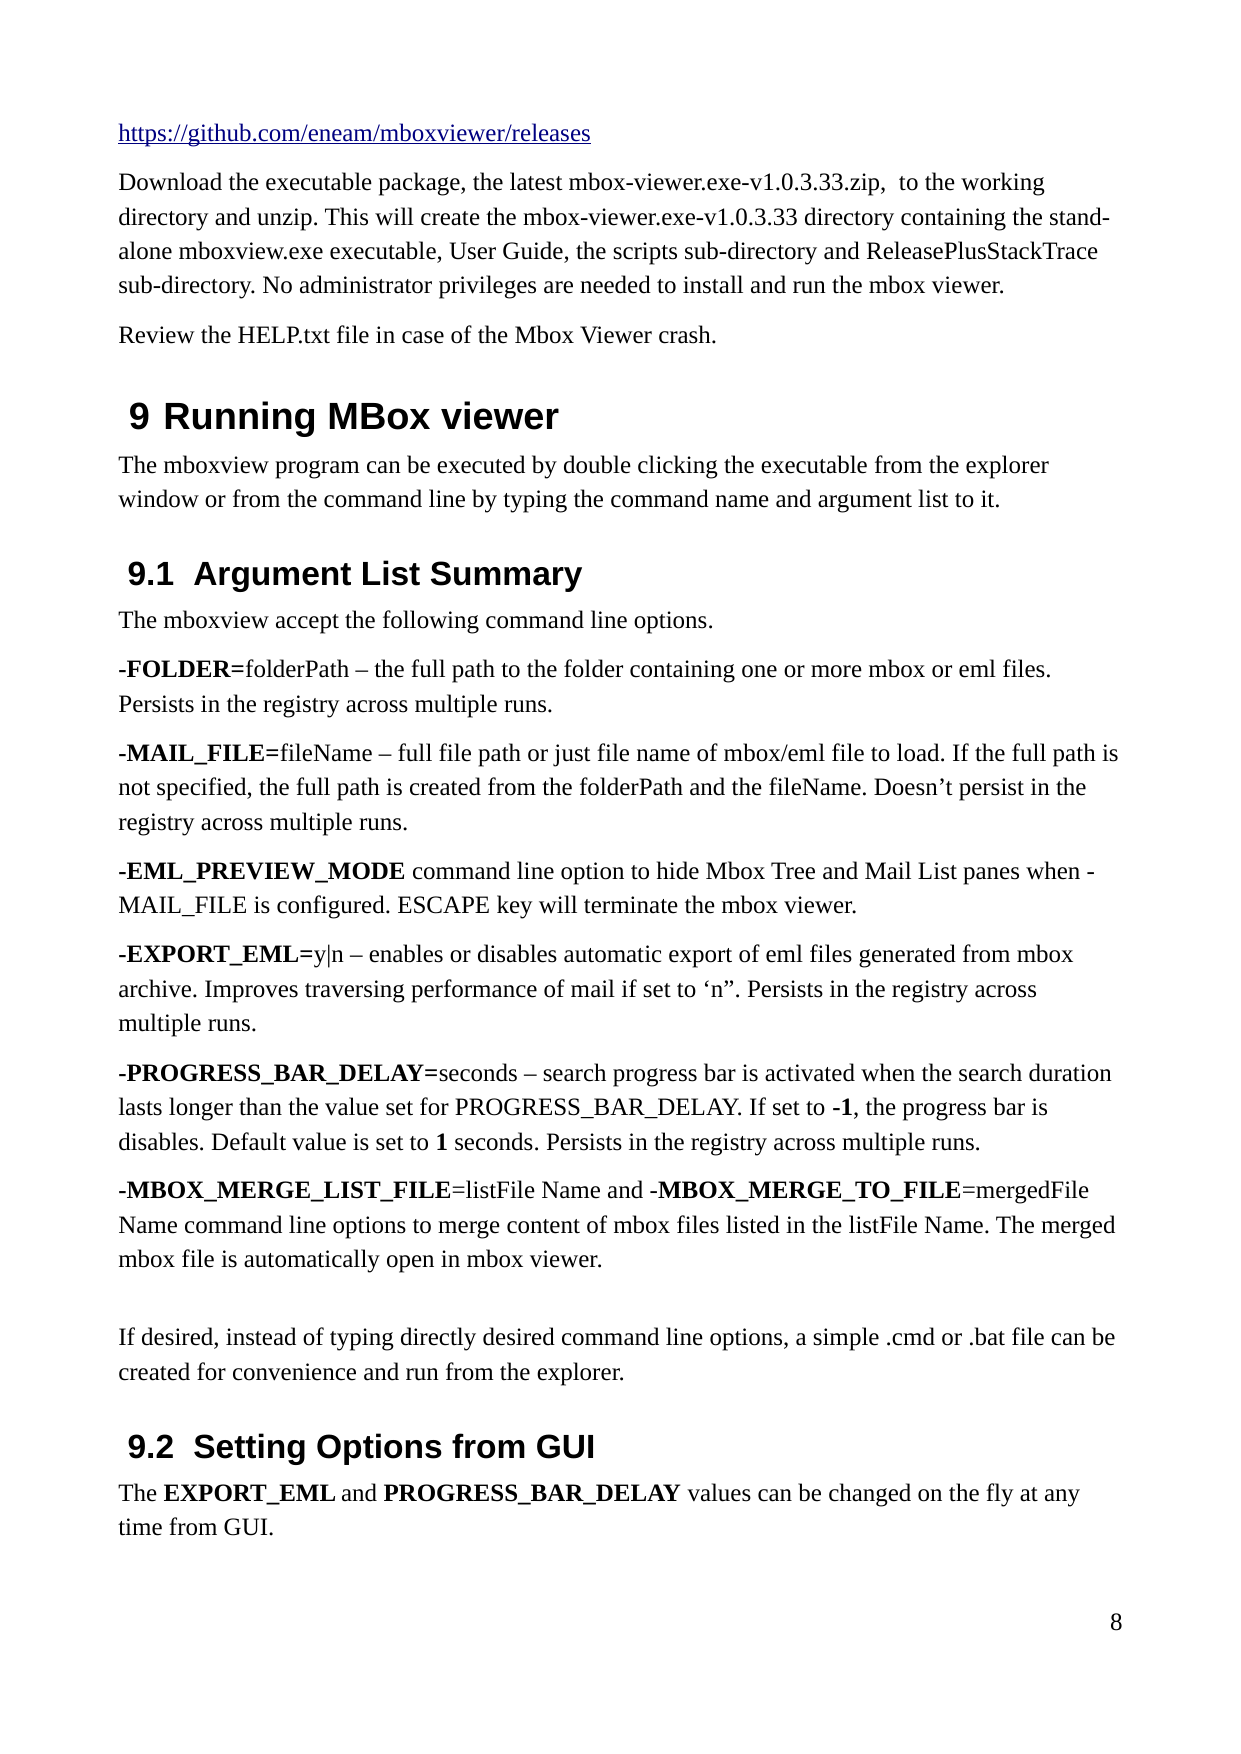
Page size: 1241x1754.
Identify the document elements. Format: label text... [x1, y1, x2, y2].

text Review the HELP.txt file in case of the Mbox Viewer crash. [118, 320, 1122, 348]
text -PROGRESS_BAR_DELAY=seconds – search progress bar is activated when the search duration lasts longer than the value set for PROGRESS_BAR_DELAY. If set to -1, the progress bar is disables. Default value is set to 1 seconds. Persists in the registry across multiple runs. [118, 1058, 1122, 1155]
text -MAIL_FILE=fileName – full file path or just file name of mbox/eml file to load. If the full path is not specified, the full path is created from the folderPath and the fileName. Doesn’t persist in the registry across multiple runs. [118, 738, 1122, 836]
text -EXPORT_EML=y|n – enables or disables automatic export of eml files generated from mbox archive. Improves traversing performance of mail if set to ‘n”. Persists in the registry across multiple runs. [118, 939, 1122, 1037]
text If desired, instead of typing directly desired command line options, a simple .cmd or .bat file can be created for convenience and run from the explorer. [118, 1322, 1122, 1386]
text The mboxview program can be executed by double clicking the executable from the explorer window or from the command line by typing the command name and argument list to it. [118, 450, 1122, 513]
text -FOLDER=folderPath – the full path to the folder containing one or more mbox or eml files. Persists in the registry across multiple runs. [118, 654, 1122, 718]
text https://github.com/eneam/mboxviewer/releases [118, 118, 1122, 147]
subtitle Running MBox viewer [118, 394, 1122, 437]
subtitle Setting Options from GUI [118, 1427, 1122, 1465]
text -MBOX_MERGE_LIST_FILE=listFile Name and -MBOX_MERGE_TO_FILE=mergedFile Name command line options to merge content of mbox files listed in the listFile Name. The merged mbox file is automatically open in mbox viewer. [118, 1176, 1122, 1273]
text The EXPORT_EML and PROGRESS_BAR_DELAY values can be changed on the fly at any time from GUI. [118, 1478, 1122, 1541]
text The mboxview accept the following command line options. [118, 605, 1122, 634]
text -EML_PREVIEW_MODE command line option to hide Mbox Tree and Mail List panes when -MAIL_FILE is configured. ESCAPE key will terminate the mbox viewer. [118, 856, 1122, 919]
text Download the executable package, the latest mbox-viewer.exe-v1.0.3.33.zip, to the working directory and unzip. This will create the mbox-viewer.exe-v1.0.3.33 directory containing the stand-alone mboxview.exe executable, User Guide, the scripts sub-directory and ReleasePlusStackTrace sub-directory. No administrator privileges are needed to install and run the mbox viewer. [118, 167, 1122, 299]
subtitle Argument List Summary [118, 554, 1122, 593]
